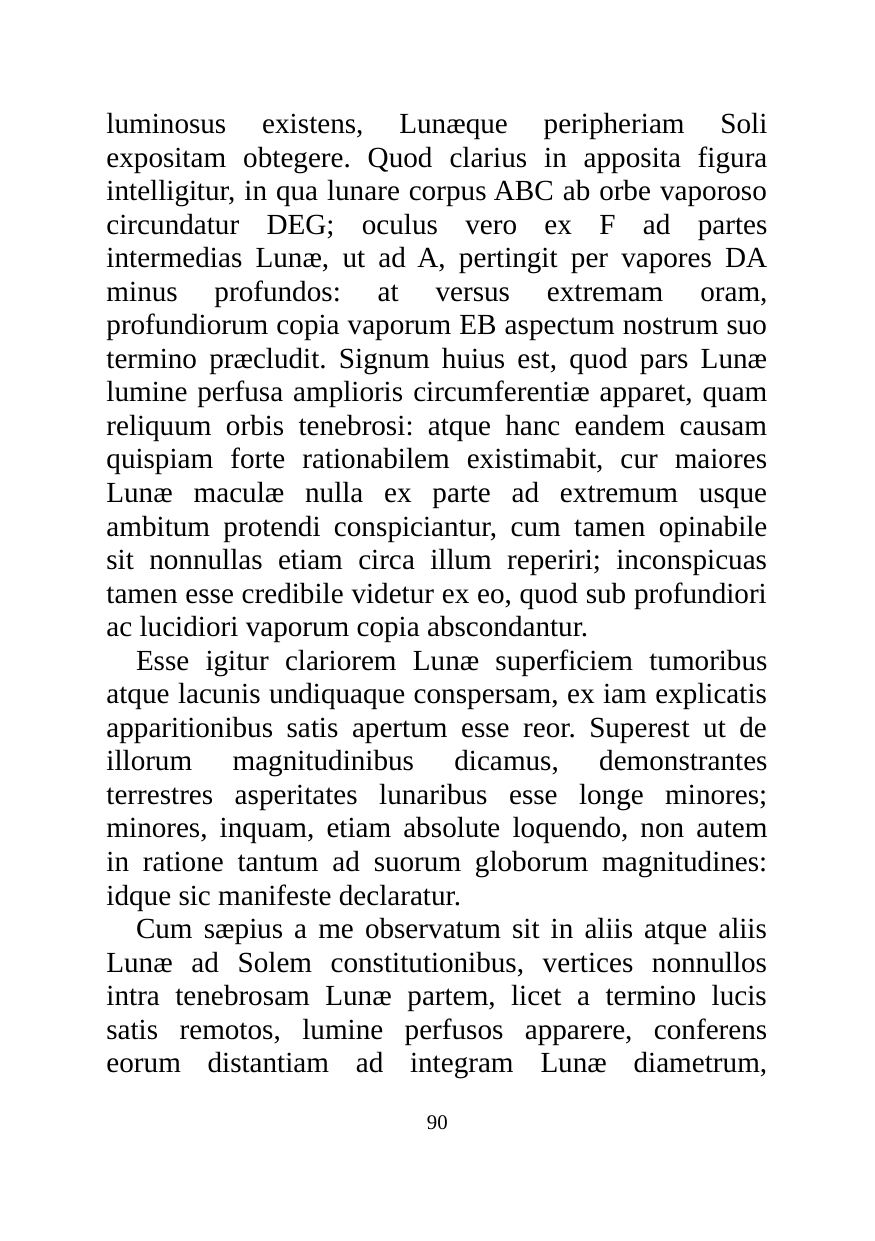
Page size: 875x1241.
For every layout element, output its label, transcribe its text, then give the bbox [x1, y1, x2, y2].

text Cum sæpius a me observatum sit in aliis atque aliis Lunæ ad Solem constitutionibus, vertices nonnullos intra tenebrosam Lunæ partem, licet a termino lucis satis remotos, lumine perfusos apparere, conferens eorum distantiam ad integram Lunæ diametrum, [106, 911, 768, 1079]
text luminosus existens, Lunæque peripheriam Soli expositam obtegere. Quod clarius in apposita figura intelligitur, in qua lunare corpus ABC ab orbe vaporoso circundatur DEG; oculus vero ex F ad partes intermedias Lunæ, ut ad A, pertingit per vapores DA minus profundos: at versus extremam oram, profundiorum copia vaporum EB aspectum nostrum suo termino præcludit. Signum huius est, quod pars Lunæ lumine perfusa amplioris circumferentiæ apparet, quam reliquum orbis tenebrosi: atque hanc eandem causam quispiam forte rationabilem existimabit, cur maiores Lunæ maculæ nulla ex parte ad extremum usque ambitum protendi conspiciantur, cum tamen opinabile sit nonnullas etiam circa illum reperiri; inconspicuas tamen esse credibile videtur ex eo, quod sub profundiori ac lucidiori vaporum copia abscondantur. [106, 106, 768, 643]
text Esse igitur clariorem Lunæ superficiem tumoribus atque lacunis undiquaque conspersam, ex iam explicatis apparitionibus satis apertum esse reor. Superest ut de illorum magnitudinibus dicamus, demonstrantes terrestres asperitates lunaribus esse longe minores; minores, inquam, etiam absolute loquendo, non autem in ratione tantum ad suorum globorum magnitudines: idque sic manifeste declaratur. [106, 643, 768, 911]
